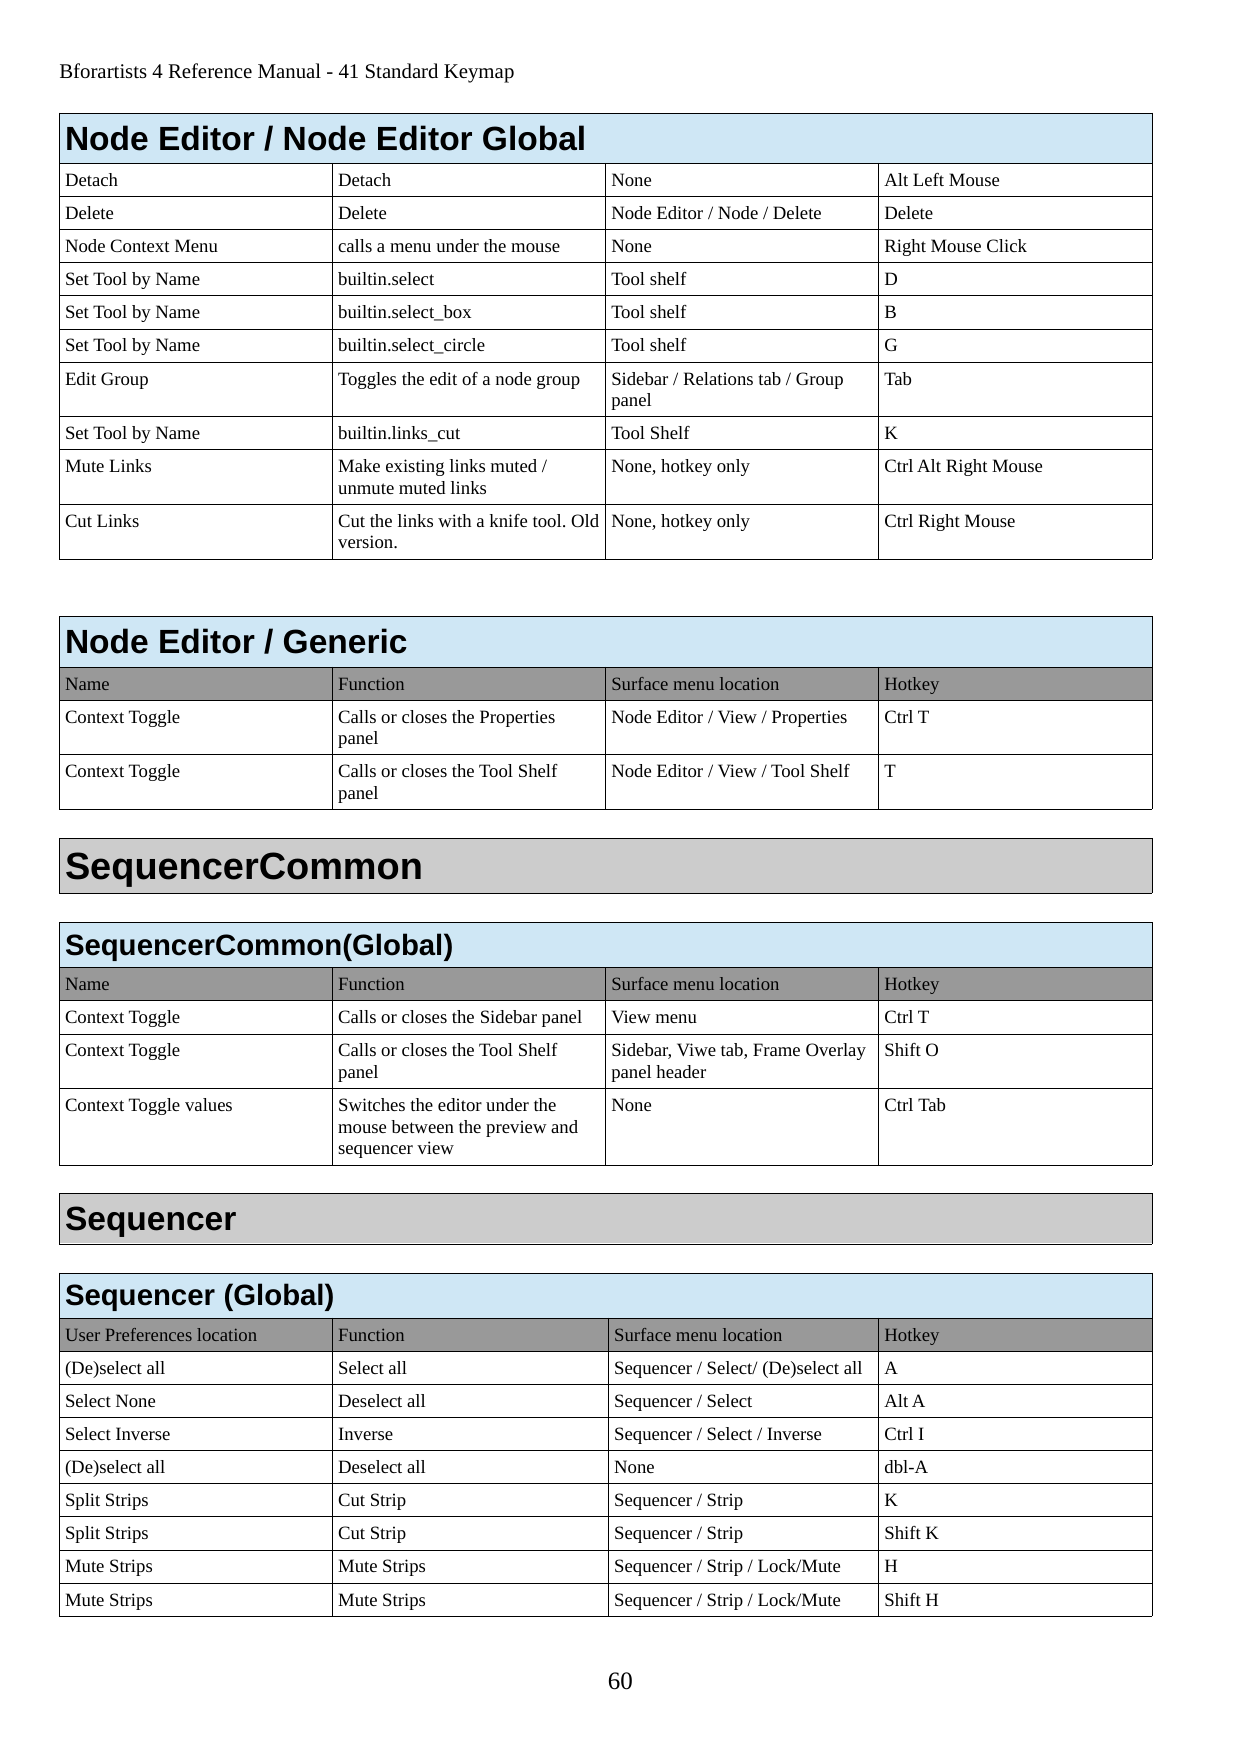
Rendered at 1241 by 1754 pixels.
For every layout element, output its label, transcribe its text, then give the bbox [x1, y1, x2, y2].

table_cell Tool shelf [606, 263, 878, 295]
table_cell Select None [60, 1385, 332, 1417]
table_cell Name [60, 968, 332, 1000]
table_cell Deselect all [333, 1385, 608, 1417]
table_cell None [606, 1089, 878, 1164]
table_cell builtin.select [333, 263, 605, 295]
table_cell Shift O [879, 1035, 1152, 1088]
table_cell Delete [60, 197, 332, 229]
table_cell Ctrl Tab [879, 1089, 1152, 1164]
table_cell Ctrl Right Mouse [879, 505, 1152, 559]
table_cell Context Toggle values [60, 1089, 332, 1164]
table_cell None [606, 164, 878, 196]
table_cell Node Context Menu [60, 230, 332, 262]
table_cell Shift H [879, 1584, 1152, 1616]
table_cell Delete [879, 197, 1152, 229]
table_cell Surface menu location [606, 968, 878, 1000]
table_cell Ctrl T [879, 701, 1152, 754]
table_cell Mute Links [60, 450, 332, 504]
table_cell Inverse [333, 1418, 608, 1450]
table_header SequencerCommon [60, 839, 1152, 893]
table_cell Mute Strips [333, 1551, 608, 1583]
table_cell Context Toggle [60, 1035, 332, 1088]
table_cell G [879, 330, 1152, 362]
table_cell Split Strips [60, 1484, 332, 1516]
table_cell dbl-A [879, 1451, 1152, 1483]
table_cell Alt A [879, 1385, 1152, 1417]
table_cell Node Editor / View / Tool Shelf [606, 755, 878, 809]
table_cell Mute Strips [333, 1584, 608, 1616]
table_cell Edit Group [60, 363, 332, 416]
table_cell View menu [606, 1001, 878, 1033]
table_cell Context Toggle [60, 701, 332, 754]
table_cell Sequencer / Strip [609, 1517, 878, 1549]
table_cell calls a menu under the mouse [333, 230, 605, 262]
table_cell Sequencer / Select / Inverse [609, 1418, 878, 1450]
table_cell Sequencer / Strip [609, 1484, 878, 1516]
table_cell Sidebar, Viwe tab, Frame Overlay panel header [606, 1035, 878, 1088]
table_cell Tool shelf [606, 296, 878, 328]
table_cell builtin.links_cut [333, 417, 605, 449]
table_cell Toggles the edit of a node group [333, 363, 605, 416]
table_cell Calls or closes the Tool Shelf panel [333, 1035, 605, 1088]
table_cell Mute Strips [60, 1584, 332, 1616]
table_cell Hotkey [879, 668, 1152, 700]
table_cell H [879, 1551, 1152, 1583]
table_header Node Editor / Node Editor Global [60, 114, 1152, 163]
table_cell Node Editor / Node / Delete [606, 197, 878, 229]
table_cell Cut the links with a knife tool. Old version. [333, 505, 605, 559]
table_cell Sidebar / Relations tab / Group panel [606, 363, 878, 416]
table_cell Cut Strip [333, 1484, 608, 1516]
table_cell Set Tool by Name [60, 296, 332, 328]
table_cell Ctrl T [879, 1001, 1152, 1033]
table_cell Node Editor / View / Properties [606, 701, 878, 754]
table_cell Set Tool by Name [60, 263, 332, 295]
table_cell (De)select all [60, 1352, 332, 1384]
table_cell Calls or closes the Sidebar panel [333, 1001, 605, 1033]
table_cell None, hotkey only [606, 450, 878, 504]
table_cell Sequencer / Strip / Lock/Mute [609, 1551, 878, 1583]
table_cell Cut Links [60, 505, 332, 559]
table_cell T [879, 755, 1152, 809]
table_cell Hotkey [879, 1319, 1152, 1351]
table_cell Function [333, 968, 605, 1000]
table_cell Delete [333, 197, 605, 229]
table_cell K [879, 417, 1152, 449]
table_cell Tab [879, 363, 1152, 416]
table_cell K [879, 1484, 1152, 1516]
table_cell Cut Strip [333, 1517, 608, 1549]
table_header SequencerCommon(Global) [60, 923, 1152, 967]
table_cell D [879, 263, 1152, 295]
table_cell None, hotkey only [606, 505, 878, 559]
table_cell Name [60, 668, 332, 700]
table_cell Set Tool by Name [60, 417, 332, 449]
table_cell Context Toggle [60, 755, 332, 809]
table_cell Detach [333, 164, 605, 196]
table_cell Split Strips [60, 1517, 332, 1549]
table_header Node Editor / Generic [60, 617, 1152, 667]
table_cell B [879, 296, 1152, 328]
table_cell Select Inverse [60, 1418, 332, 1450]
table_cell Sequencer / Select/ (De)select all [609, 1352, 878, 1384]
table_cell Function [333, 1319, 608, 1351]
table_cell Shift K [879, 1517, 1152, 1549]
table_header Sequencer (Global) [60, 1274, 1152, 1318]
table_cell Calls or closes the Tool Shelf panel [333, 755, 605, 809]
table_cell builtin.select_box [333, 296, 605, 328]
table_header Sequencer [60, 1194, 1152, 1243]
table_cell A [879, 1352, 1152, 1384]
table_cell Sequencer / Select [609, 1385, 878, 1417]
table_cell Function [333, 668, 605, 700]
table_cell Ctrl Alt Right Mouse [879, 450, 1152, 504]
table_cell Tool shelf [606, 330, 878, 362]
table_cell Ctrl I [879, 1418, 1152, 1450]
table_cell Switches the editor under the mouse between the preview and sequencer view [333, 1089, 605, 1164]
table_cell Select all [333, 1352, 608, 1384]
table_cell Mute Strips [60, 1551, 332, 1583]
table_cell Sequencer / Strip / Lock/Mute [609, 1584, 878, 1616]
table_cell None [606, 230, 878, 262]
table_cell Context Toggle [60, 1001, 332, 1033]
table_cell User Preferences location [60, 1319, 332, 1351]
table_cell Alt Left Mouse [879, 164, 1152, 196]
table_cell Deselect all [333, 1451, 608, 1483]
table_cell Surface menu location [609, 1319, 878, 1351]
table_cell Calls or closes the Properties panel [333, 701, 605, 754]
table_cell Make existing links muted / unmute muted links [333, 450, 605, 504]
table_cell Hotkey [879, 968, 1152, 1000]
table_cell Detach [60, 164, 332, 196]
table_cell Right Mouse Click [879, 230, 1152, 262]
table_cell Tool Shelf [606, 417, 878, 449]
table_cell Surface menu location [606, 668, 878, 700]
table_cell None [609, 1451, 878, 1483]
table_cell (De)select all [60, 1451, 332, 1483]
table_cell Set Tool by Name [60, 330, 332, 362]
table_cell builtin.select_circle [333, 330, 605, 362]
